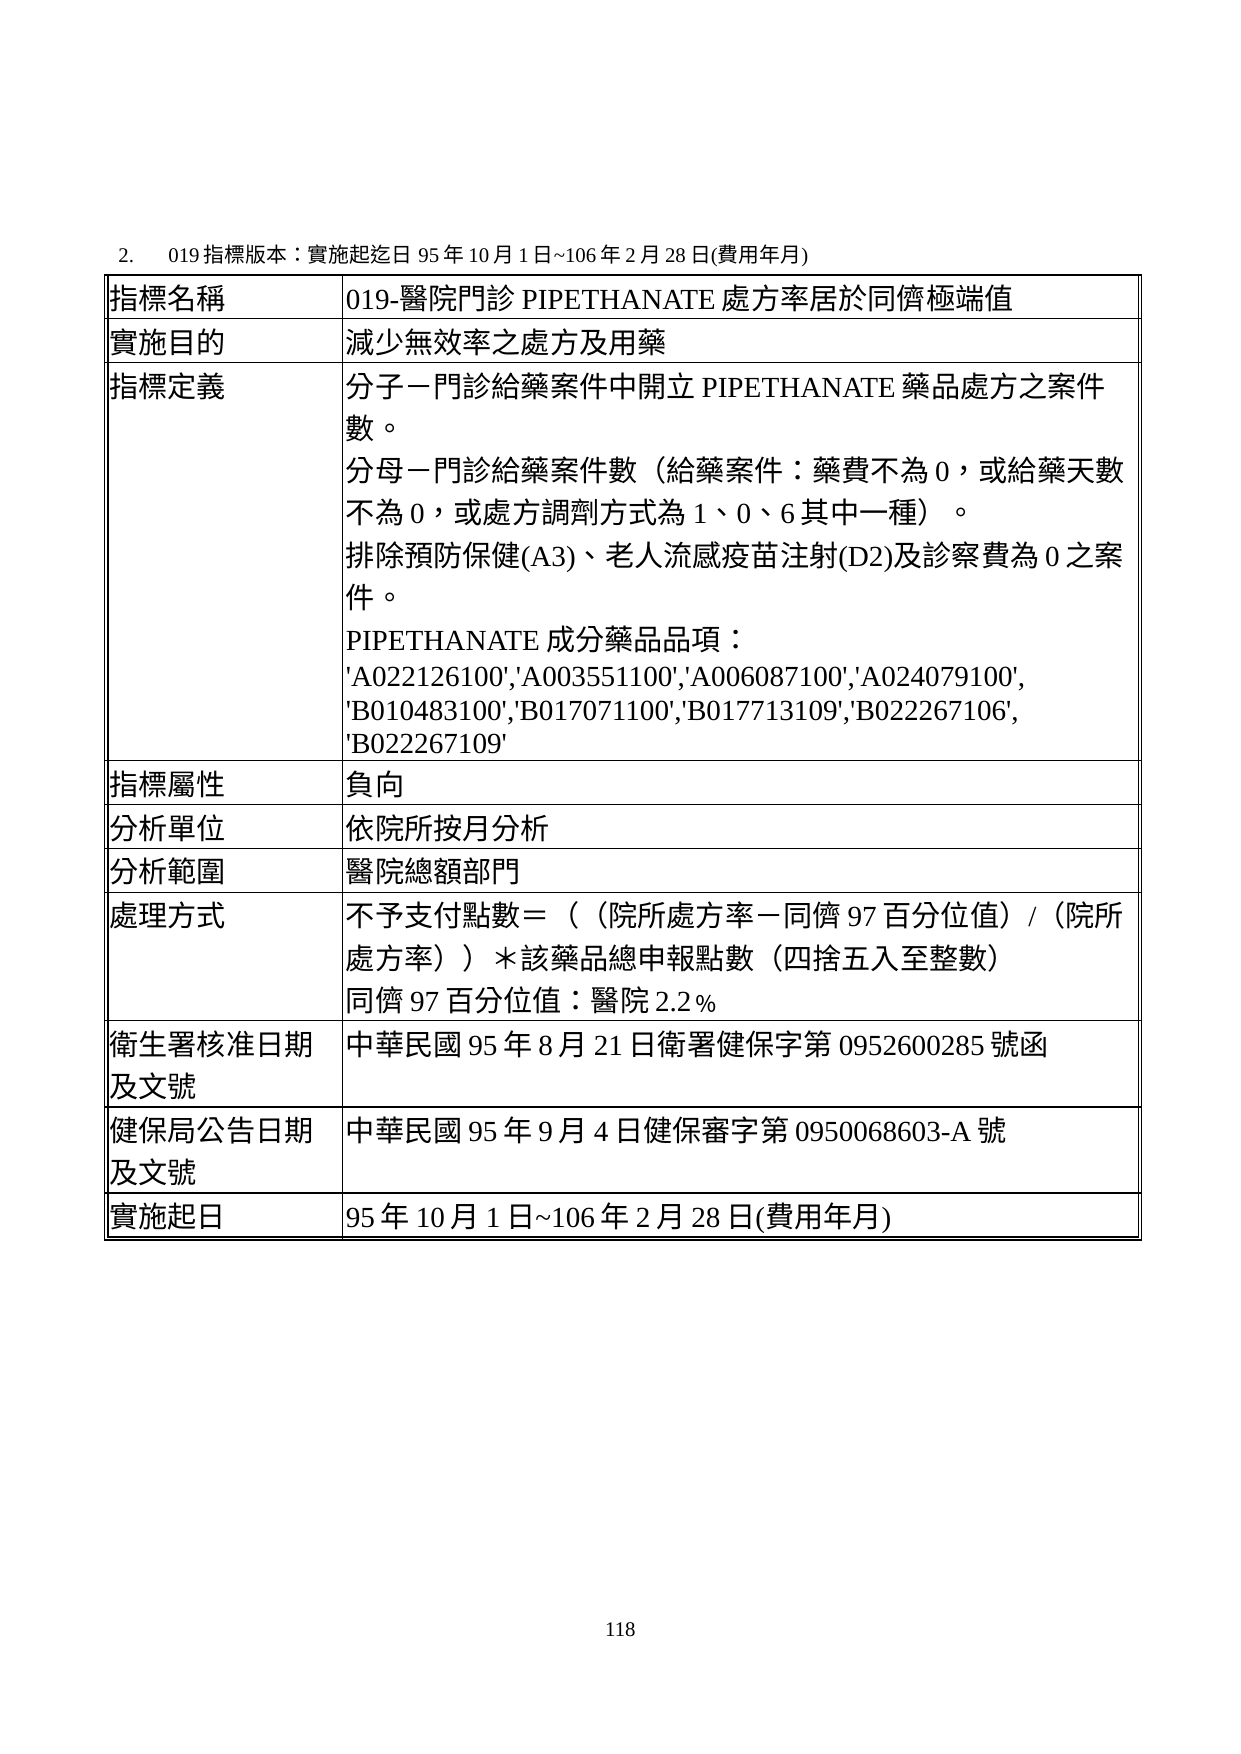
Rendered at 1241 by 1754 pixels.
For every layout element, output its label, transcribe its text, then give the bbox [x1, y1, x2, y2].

table_cell 分析範圍 [109, 849, 342, 891]
subtitle 019指標版本：實施起迄日 95年10月1日~106年2月28日(費用年月) [118, 211, 1122, 274]
table_cell 減少無效率之處方及用藥 [343, 319, 1138, 362]
table_cell 實施目的 [109, 319, 342, 362]
table_cell 中華民國95年8月21日衛署健保字第0952600285號函 [343, 1021, 1138, 1106]
table_cell 不予支付點數＝（（院所處方率－同儕97百分位值）/（院所處方率））＊該藥品總申報點數（四捨五入至整數） 同儕97百分位值：醫院2.2﹪ [343, 893, 1138, 1020]
table_cell 分子－門診給藥案件中開立PIPETHANATE藥品處方之案件數。 分母－門診給藥案件數（給藥案件：藥費不為0，或給藥天數不為0，或處方調劑方式為1、0、6其中一種）。 排除預防保健(A3)、老人流感疫苗注射(D2)及診察費為0之案件。 PIPETHANATE成分藥品品項： 'A022126100','A003551100','A006087100','A024079100', 'B010483100','B017071100','B017713109','B022267106', 'B022267109' [343, 363, 1138, 760]
table_cell 健保局公告日期及文號 [109, 1108, 342, 1192]
table_cell 指標定義 [109, 363, 342, 760]
table_cell 處理方式 [109, 893, 342, 1020]
table_cell 指標屬性 [109, 761, 342, 804]
table_cell 依院所按月分析 [343, 805, 1138, 847]
table_header 指標名稱 [109, 276, 342, 318]
table_cell 95年10月1日~106年2月28日(費用年月) [343, 1194, 1138, 1236]
table_cell 醫院總額部門 [343, 849, 1138, 891]
table_cell 衛生署核准日期及文號 [109, 1021, 342, 1106]
table_header 019-醫院門診PIPETHANATE處方率居於同儕極端值 [343, 276, 1138, 318]
table_cell 分析單位 [109, 805, 342, 847]
table_cell 中華民國95年9月4日健保審字第0950068603-A號 [343, 1108, 1138, 1192]
table_cell 實施起日 [109, 1194, 342, 1236]
table_cell 負向 [343, 761, 1138, 804]
